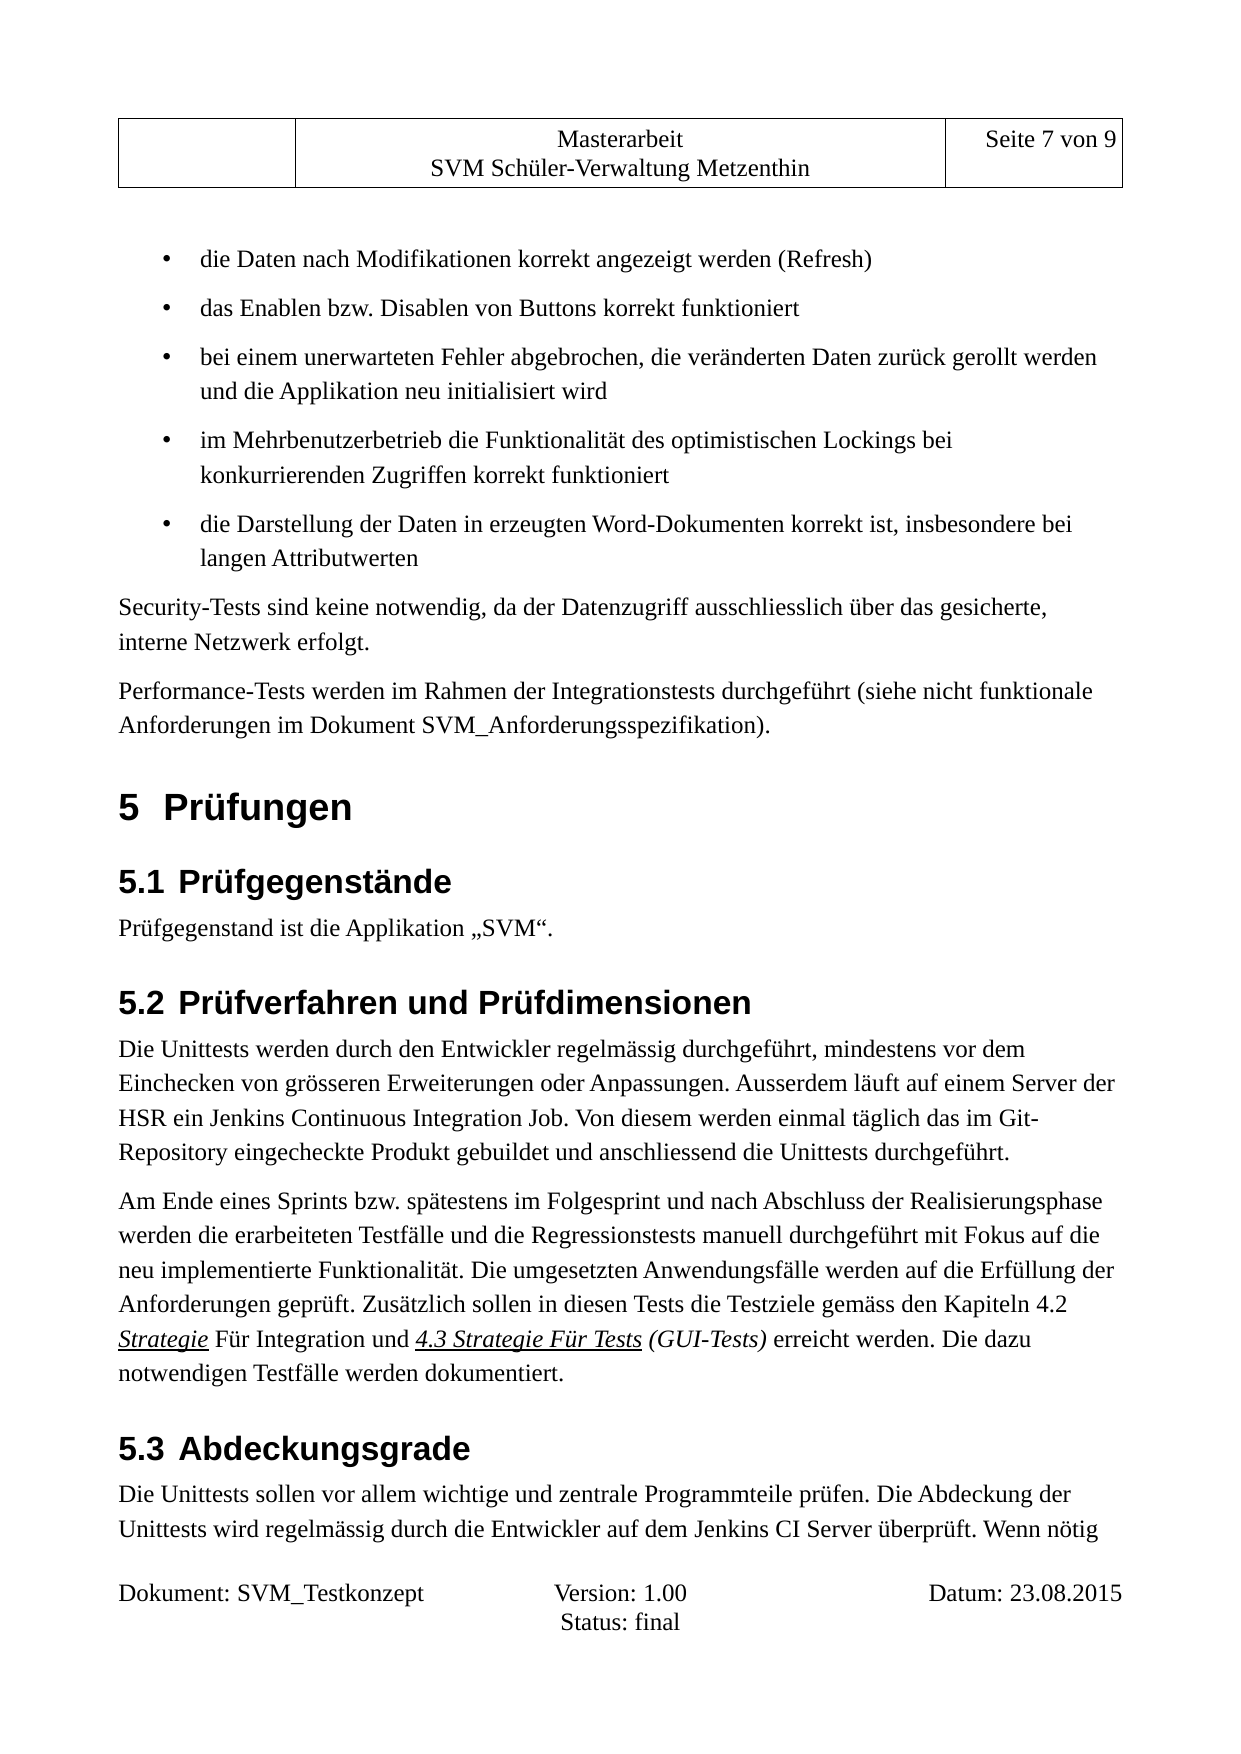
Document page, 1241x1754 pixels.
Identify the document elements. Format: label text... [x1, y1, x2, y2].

text Performance-Tests werden im Rahmen der Integrationstests durchgeführt (siehe nicht funktionale Anforderungen im Dokument SVM_Anforderungsspezifikation). [118, 676, 1122, 739]
text Am Ende eines Sprints bzw. spätestens im Folgesprint und nach Abschluss der Realisierungsphase werden die erarbeiteten Testfälle und die Regressionstests manuell durchgeführt mit Fokus auf die neu implementierte Funktionalität. Die umgesetzten Anwendungsfälle werden auf die Erfüllung der Anforderungen geprüft. Zusätzlich sollen in diesen Tests die Testziele gemäss den Kapiteln 4.2 Strategie Für Integration und 4.3 Strategie Für Tests (GUI-Tests) erreicht werden. Die dazu notwendigen Testfälle werden dokumentiert. [118, 1186, 1122, 1387]
subtitle Prüfungen [118, 784, 1122, 828]
text Prüfgegenstand ist die Applikation „SVM“. [118, 913, 1122, 941]
list im Mehrbenutzerbetrieb die Funktionalität des optimistischen Lockings bei konkurrierenden Zugriffen korrekt funktioniert [162, 425, 1122, 488]
text Security-Tests sind keine notwendig, da der Datenzugriff ausschliesslich über das gesicherte, interne Netzwerk erfolgt. [118, 592, 1122, 656]
text Die Unittests werden durch den Entwickler regelmässig durchgeführt, mindestens vor dem Einchecken von grösseren Erweiterungen oder Anpassungen. Ausserdem läuft auf einem Server der HSR ein Jenkins Continuous Integration Job. Von diesem werden einmal täglich das im Git-Repository eingecheckte Produkt gebuildet und anschliessend die Unittests durchgeführt. [118, 1034, 1122, 1166]
subtitle Prüfverfahren und Prüfdimensionen [118, 982, 1122, 1021]
list bei einem unerwarteten Fehler abgebrochen, die veränderten Daten zurück gerollt werden und die Applikation neu initialisiert wird [162, 342, 1122, 405]
list die Darstellung der Daten in erzeugten Word-Dokumenten korrekt ist, insbesondere bei langen Attributwerten [162, 509, 1122, 572]
list das Enablen bzw. Disablen von Buttons korrekt funktioniert [162, 293, 1122, 321]
list die Daten nach Modifikationen korrekt angezeigt werden (Refresh) [162, 244, 1122, 272]
subtitle Prüfgegenstände [118, 861, 1122, 900]
subtitle Abdeckungsgrade [118, 1428, 1122, 1467]
text Die Unittests sollen vor allem wichtige und zentrale Programmteile prüfen. Die Abdeckung der Unittests wird regelmässig durch die Entwickler auf dem Jenkins CI Server überprüft. Wenn nötig [118, 1479, 1122, 1543]
